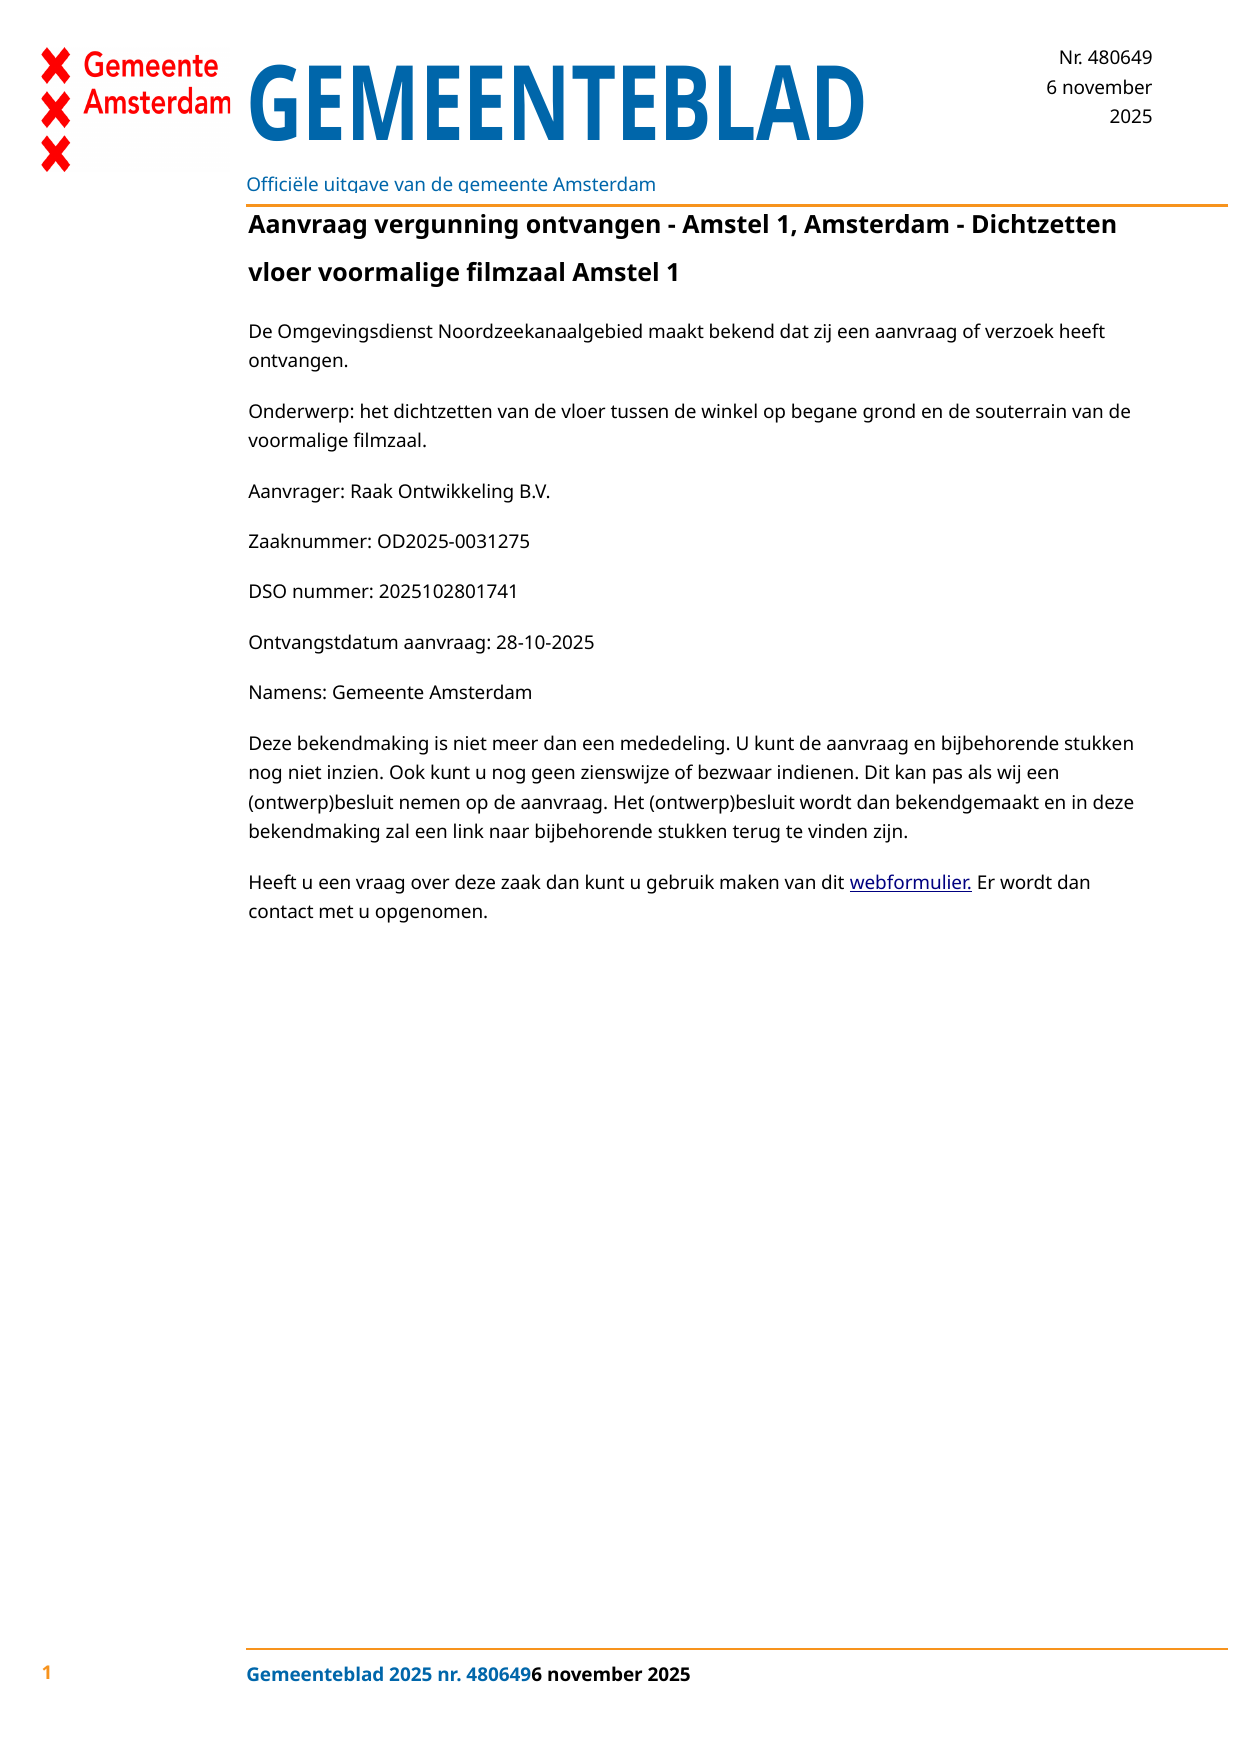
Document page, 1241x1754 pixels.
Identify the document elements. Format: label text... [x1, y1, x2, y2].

text Ontvangstdatum aanvraag: 28-10-2025 [248, 629, 1152, 655]
text Namens: Gemeente Amsterdam [248, 679, 1152, 705]
picture [41, 47, 231, 172]
text DSO nummer: 2025102801741 [248, 579, 1152, 604]
text De Omgevingsdienst Noordzeekanaalgebied maakt bekend dat zij een aanvraag of verzoek heeft ontvangen. [248, 318, 1152, 373]
text Onderwerp: het dichtzetten van de vloer tussen de winkel op begane grond en de souterrain van de voormalige filmzaal. [248, 398, 1152, 453]
text Aanvrager: Raak Ontwikkeling B.V. [248, 478, 1152, 504]
text Heeft u een vraag over deze zaak dan kunt u gebruik maken van dit webformulier. Er wordt dan contact met u opgenomen. [248, 869, 1152, 924]
text Zaaknummer: OD2025-0031275 [248, 528, 1152, 554]
text Aanvraag vergunning ontvangen - Amstel 1, Amsterdam - Dichtzetten vloer voormalige filmzaal Amstel 1 [248, 207, 1152, 288]
text Deze bekendmaking is niet meer dan een mededeling. U kunt de aanvraag en bijbehorende stukken nog niet inzien. Ook kunt u nog geen zienswijze of bezwaar indienen. Dit kan pas als wij een (ontwerp)besluit nemen op de aanvraag. Het (ontwerp)besluit wordt dan bekendgemaakt en in deze bekendmaking zal een link naar bijbehorende stukken terug te vinden zijn. [248, 730, 1152, 844]
